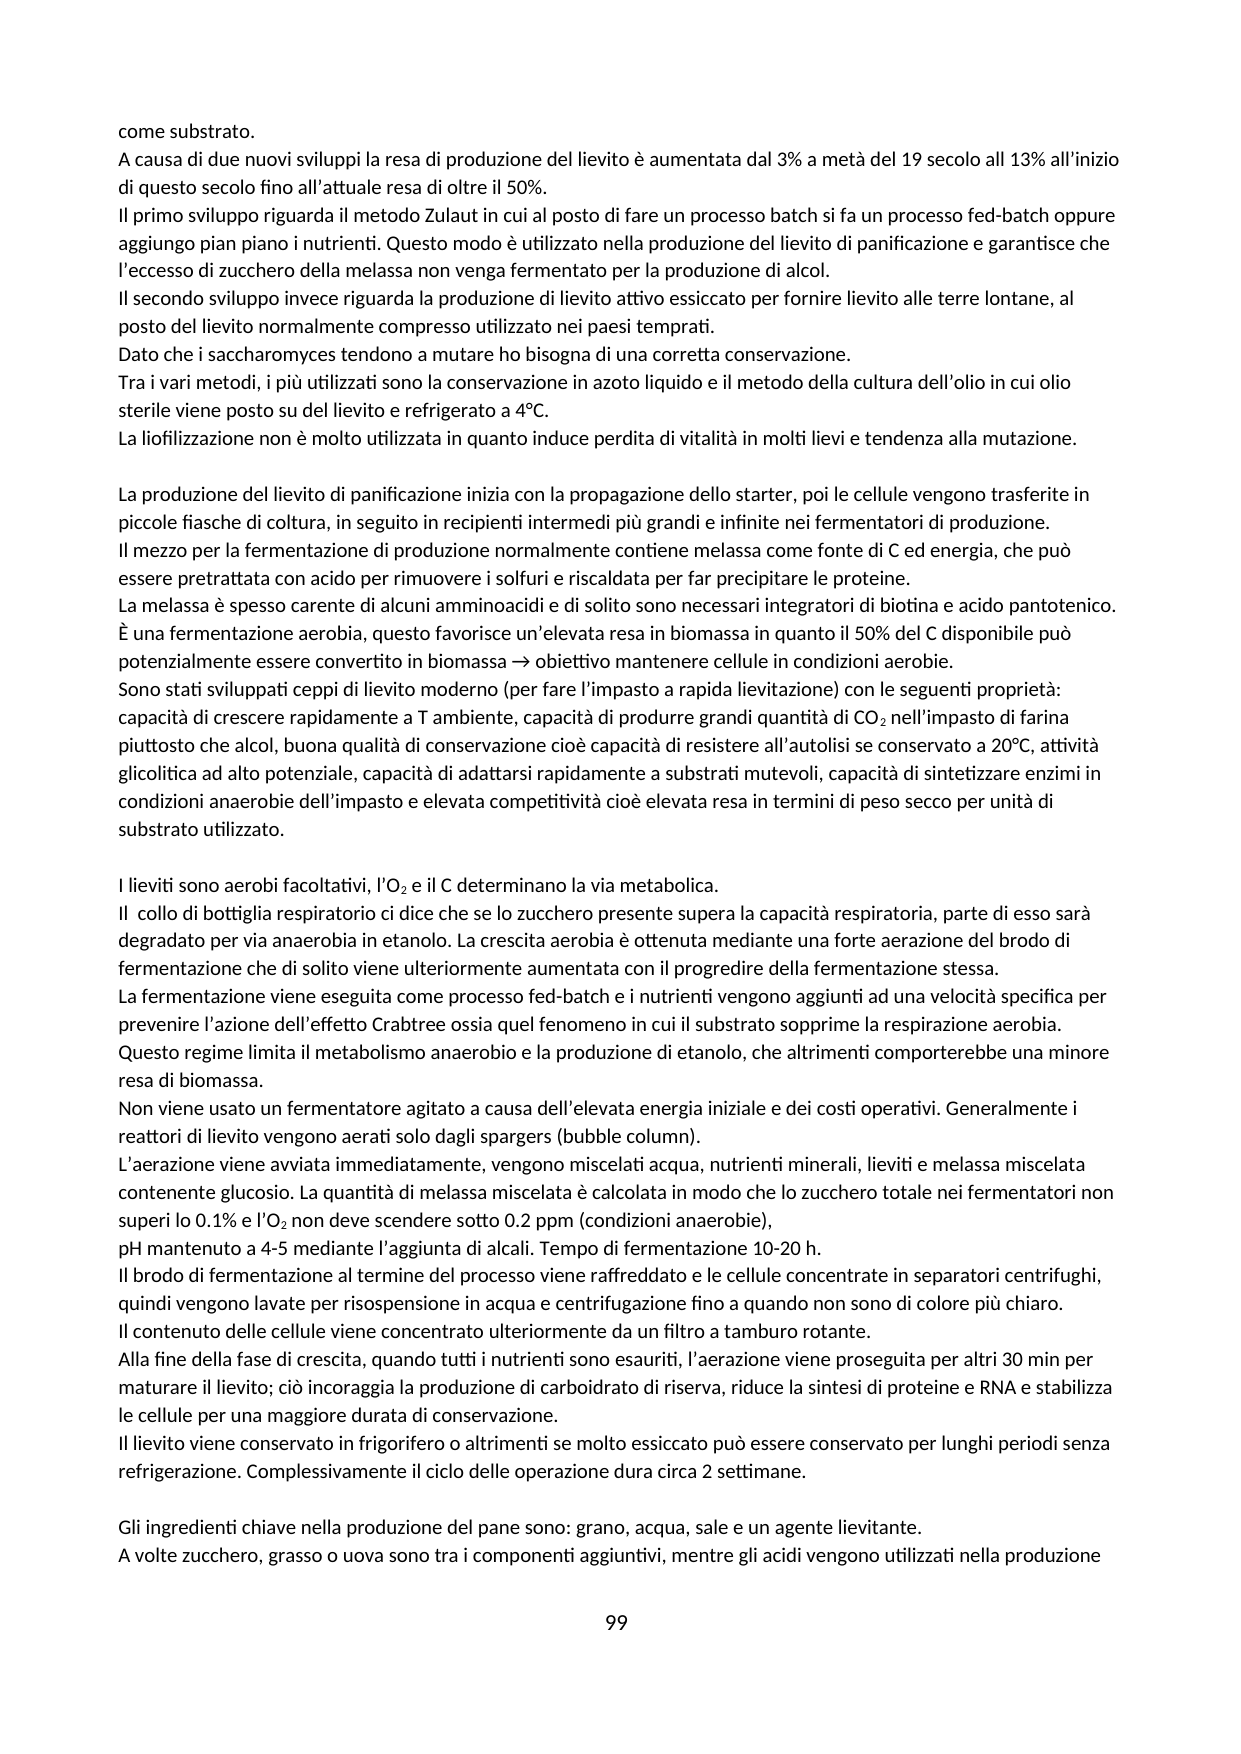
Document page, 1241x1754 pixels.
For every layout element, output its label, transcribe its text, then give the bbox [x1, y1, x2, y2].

text Non viene usato un fermentatore agitato a causa dell’elevata energia iniziale e dei costi operativi. Generalmente i reattori di lievito vengono aerati solo dagli spargers (bubble column). L’aerazione viene avviata immediatamente, vengono miscelati acqua, nutrienti minerali, lieviti e melassa miscelata contenente glucosio. La quantità di melassa miscelata è calcolata in modo che lo zucchero totale nei fermentatori non superi lo 0.1% e l’O2 non deve scendere sotto 0.2 ppm (condizioni anaerobie), pH mantenuto a 4-5 mediante l’aggiunta di alcali. Tempo di fermentazione 10-20 h. Il brodo di fermentazione al termine del processo viene raffreddato e le cellule concentrate in separatori centrifughi, quindi vengono lavate per risospensione in acqua e centrifugazione fino a quando non sono di colore più chiaro. Il contenuto delle cellule viene concentrato ulteriormente da un filtro a tamburo rotante. [118, 1095, 1124, 1344]
text come substrato. [118, 118, 1124, 143]
text Gli ingredienti chiave nella produzione del pane sono: grano, acqua, sale e un agente lievitante. A volte zucchero, grasso o uova sono tra i componenti aggiuntivi, mentre gli acidi vengono utilizzati nella produzione [118, 1514, 1124, 1567]
text A causa di due nuovi sviluppi la resa di produzione del lievito è aumentata dal 3% a metà del 19 secolo all 13% all’inizio di questo secolo fino all’attuale resa di oltre il 50%. Il primo sviluppo riguarda il metodo Zulaut in cui al posto di fare un processo batch si fa un processo fed-batch oppure aggiungo pian piano i nutrienti. Questo modo è utilizzato nella produzione del lievito di panificazione e garantisce che l’eccesso di zucchero della melassa non venga fermentato per la produzione di alcol. Il secondo sviluppo invece riguarda la produzione di lievito attivo essiccato per fornire lievito alle terre lontane, al posto del lievito normalmente compresso utilizzato nei paesi temprati. [118, 146, 1124, 339]
text Alla fine della fase di crescita, quando tutti i nutrienti sono esauriti, l’aerazione viene proseguita per altri 30 min per maturare il lievito; ciò incoraggia la produzione di carboidrato di riserva, riduce la sintesi di proteine e RNA e stabilizza le cellule per una maggiore durata di conservazione. Il lievito viene conservato in frigorifero o altrimenti se molto essiccato può essere conservato per lunghi periodi senza refrigerazione. Complessivamente il ciclo delle operazione dura circa 2 settimane. [118, 1346, 1124, 1483]
text I lieviti sono aerobi facoltativi, l’O2 e il C determinano la via metabolica. Il collo di bottiglia respiratorio ci dice che se lo zucchero presente supera la capacità respiratoria, parte di esso sarà degradato per via anaerobia in etanolo. La crescita aerobia è ottenuta mediante una forte aerazione del brodo di fermentazione che di solito viene ulteriormente aumentata con il progredire della fermentazione stessa. La fermentazione viene eseguita come processo fed-batch e i nutrienti vengono aggiunti ad una velocità specifica per prevenire l’azione dell’effetto Crabtree ossia quel fenomeno in cui il substrato sopprime la respirazione aerobia. Questo regime limita il metabolismo anaerobio e la produzione di etanolo, che altrimenti comporterebbe una minore resa di biomassa. [118, 872, 1124, 1093]
text Dato che i saccharomyces tendono a mutare ho bisogna di una corretta conservazione. Tra i vari metodi, i più utilizzati sono la conservazione in azoto liquido e il metodo della cultura dell’olio in cui olio sterile viene posto su del lievito e refrigerato a 4°C. La liofilizzazione non è molto utilizzata in quanto induce perdita di vitalità in molti lievi e tendenza alla mutazione. [118, 341, 1124, 451]
text È una fermentazione aerobia, questo favorisce un’elevata resa in biomassa in quanto il 50% del C disponibile può potenzialmente essere convertito in biomassa → obiettivo mantenere cellule in condizioni aerobie. Sono stati sviluppati ceppi di lievito moderno (per fare l’impasto a rapida lievitazione) con le seguenti proprietà: capacità di crescere rapidamente a T ambiente, capacità di produrre grandi quantità di CO2 nell’impasto di farina piuttosto che alcol, buona qualità di conservazione cioè capacità di resistere all’autolisi se conservato a 20°C, attività glicolitica ad alto potenziale, capacità di adattarsi rapidamente a substrati mutevoli, capacità di sintetizzare enzimi in condizioni anaerobie dell’impasto e elevata competitività cioè elevata resa in termini di peso secco per unità di substrato utilizzato. [118, 621, 1124, 869]
text Il mezzo per la fermentazione di produzione normalmente contiene melassa come fonte di C ed energia, che può essere pretrattata con acido per rimuovere i solfuri e riscaldata per far precipitare le proteine. La melassa è spesso carente di alcuni amminoacidi e di solito sono necessari integratori di biotina e acido pantotenico. [118, 537, 1124, 618]
text La produzione del lievito di panificazione inizia con la propagazione dello starter, poi le cellule vengono trasferite in piccole fiasche di coltura, in seguito in recipienti intermedi più grandi e infinite nei fermentatori di produzione. [118, 481, 1124, 534]
